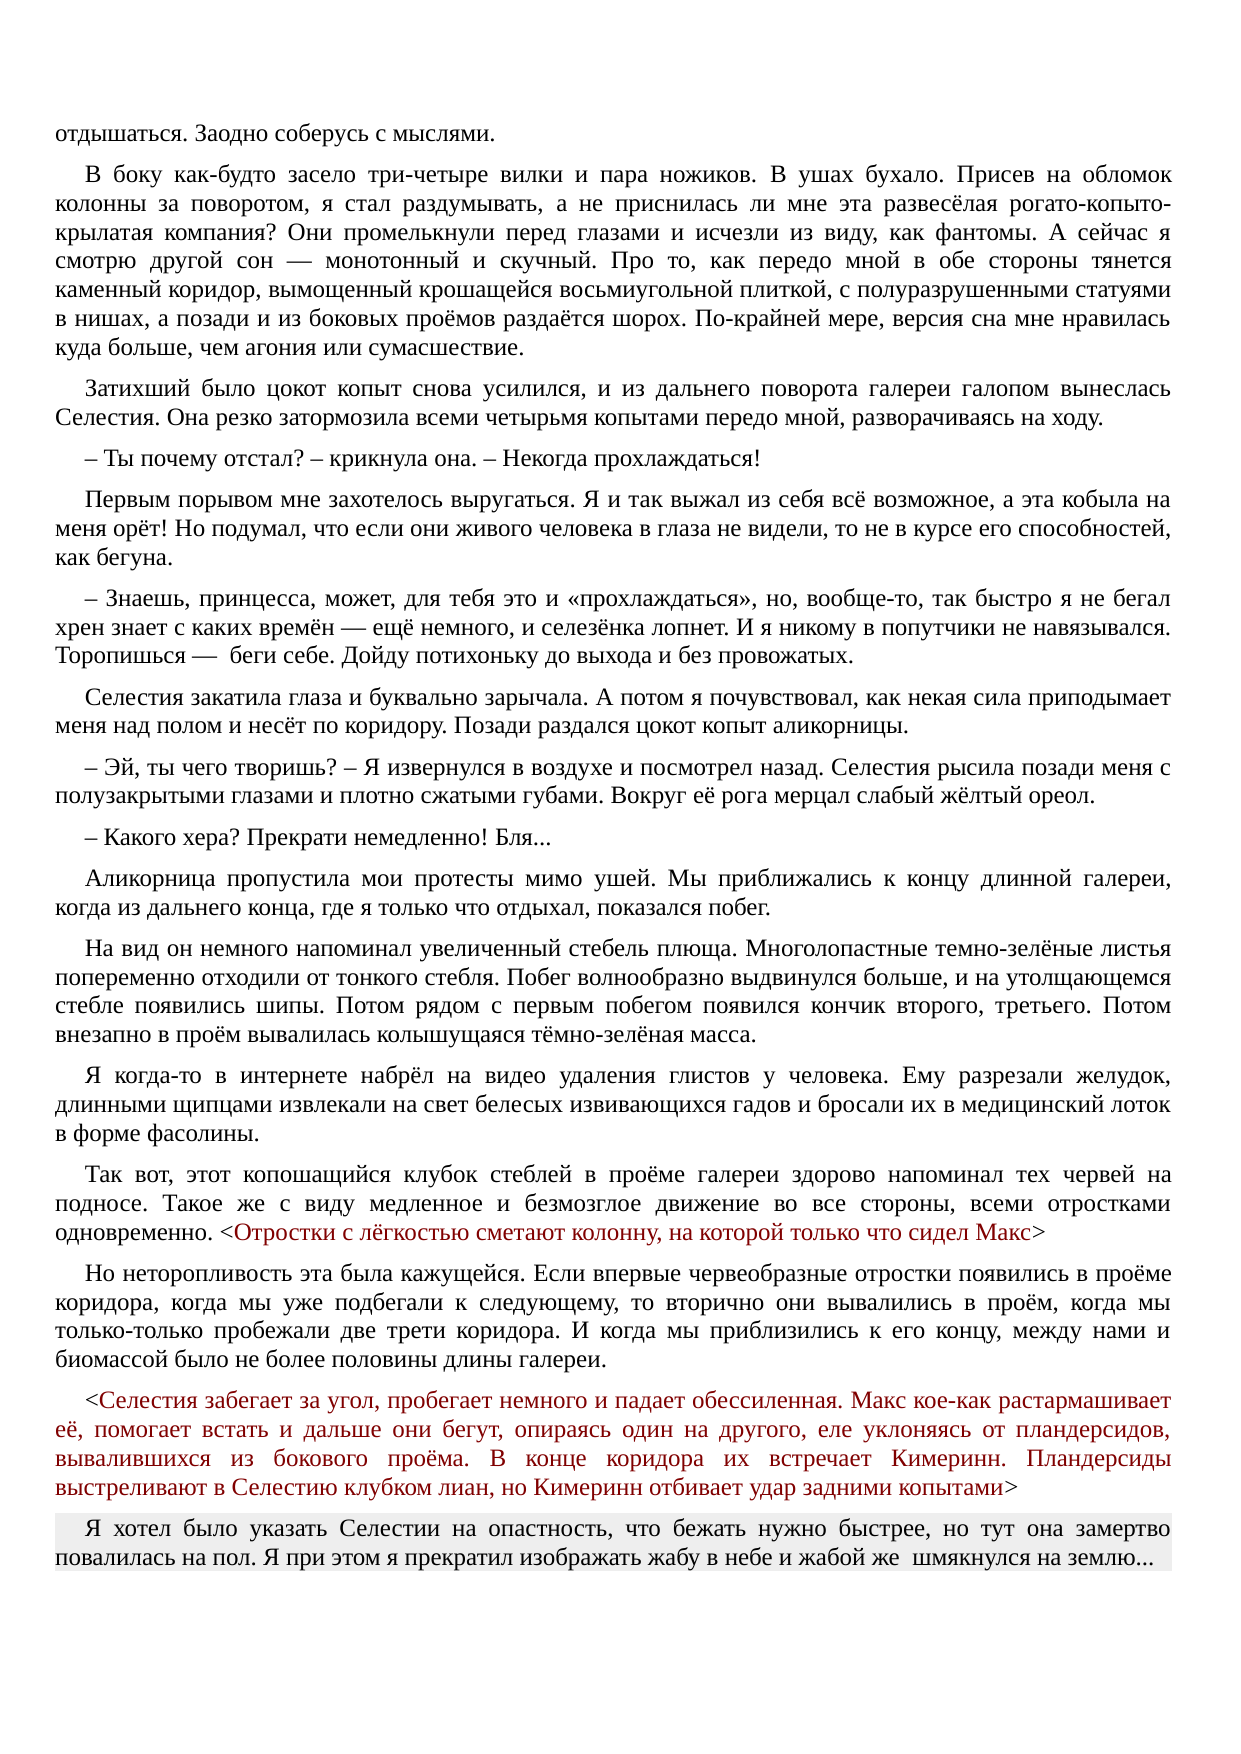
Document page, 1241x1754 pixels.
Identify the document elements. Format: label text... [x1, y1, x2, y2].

text Я хотел было указать Селестии на опастность, что бежать нужно быстрее, но тут она замертво повалилась на пол. Я при этом я прекратил изображать жабу в небе и жабой же шмякнулся на землю... [55, 1513, 1172, 1571]
text – Знаешь, принцесса, может, для тебя это и «прохлаждаться», но, вообще-то, так быстро я не бегал хрен знает с каких времён — ещё немного, и селезёнка лопнет. И я никому в попутчики не навязывался. Торопишься — беги себе. Дойду потихоньку до выхода и без провожатых. [55, 583, 1172, 669]
text <Селестия забегает за угол, пробегает немного и падает обессиленная. Макс кое-как растармашивает её, помогает встать и дальше они бегут, опираясь один на другого, еле уклоняясь от пландерсидов, вывалившихся из бокового проёма. В конце коридора их встречает Кимеринн. Пландерсиды выстреливают в Селестию клубком лиан, но Кимеринн отбивает удар задними копытами> [55, 1386, 1172, 1501]
text отдышаться. Заодно соберусь с мыслями. [55, 118, 1172, 147]
text – Эй, ты чего творишь? – Я извернулся в воздухе и посмотрел назад. Селестия рысила позади меня с полузакрытыми глазами и плотно сжатыми губами. Вокруг её рога мерцал слабый жёлтый ореол. [55, 752, 1172, 809]
text Аликорница пропустила мои протесты мимо ушей. Мы приближались к концу длинной галереи, когда из дальнего конца, где я только что отдыхал, показался побег. [55, 863, 1172, 921]
text Так вот, этот копошащийся клубок стеблей в проёме галереи здорово напоминал тех червей на подносе. Такое же с виду медленное и безмозглое движение во все стороны, всеми отростками одновременно. <Отростки с лёгкостью сметают колонну, на которой только что сидел Макс> [55, 1159, 1172, 1246]
text Первым порывом мне захотелось выругаться. Я и так выжал из себя всё возможное, а эта кобыла на меня орёт! Но подумал, что если они живого человека в глаза не видели, то не в курсе его способностей, как бегуна. [55, 484, 1172, 571]
text – Какого хера? Прекрати немедленно! Бля... [55, 822, 1172, 851]
text Затихший было цокот копыт снова усилился, и из дальнего поворота галереи галопом вынеслась Селестия. Она резко затормозила всеми четырьмя копытами передо мной, разворачиваясь на ходу. [55, 373, 1172, 431]
text Но неторопливость эта была кажущейся. Если впервые червеобразные отростки появились в проёме коридора, когда мы уже подбегали к следующему, то вторично они вывалились в проём, когда мы только-только пробежали две трети коридора. И когда мы приблизились к его концу, между нами и биомассой было не более половины длины галереи. [55, 1258, 1172, 1373]
text Селестия закатила глаза и буквально зарычала. А потом я почувствовал, как некая сила приподымает меня над полом и несёт по коридору. Позади раздался цокот копыт аликорницы. [55, 682, 1172, 739]
text На вид он немного напоминал увеличенный стебель плюща. Многолопастные темно-зелёные листья попеременно отходили от тонкого стебля. Побег волнообразно выдвинулся больше, и на утолщающемся стебле появились шипы. Потом рядом с первым побегом появился кончик второго, третьего. Потом внезапно в проём вывалилась колышущаяся тёмно-зелёная масса. [55, 933, 1172, 1048]
text – Ты почему отстал? – крикнула она. – Некогда прохлаждаться! [55, 443, 1172, 472]
text Я когда-то в интернете набрёл на видео удаления глистов у человека. Ему разрезали желудок, длинными щипцами извлекали на свет белесых извивающихся гадов и бросали их в медицинский лоток в форме фасолины. [55, 1061, 1172, 1147]
text В боку как-будто засело три-четыре вилки и пара ножиков. В ушах бухало. Присев на обломок колонны за поворотом, я стал раздумывать, а не приснилась ли мне эта развесёлая рогато-копыто-крылатая компания? Они промелькнули перед глазами и исчезли из виду, как фантомы. А сейчас я смотрю другой сон — монотонный и скучный. Про то, как передо мной в обе стороны тянется каменный коридор, вымощенный крошащейся восьмиугольной плиткой, с полуразрушенными статуями в нишах, а позади и из боковых проёмов раздаётся шорох. По-крайней мере, версия сна мне нравилась куда больше, чем агония или сумасшествие. [55, 159, 1172, 361]
